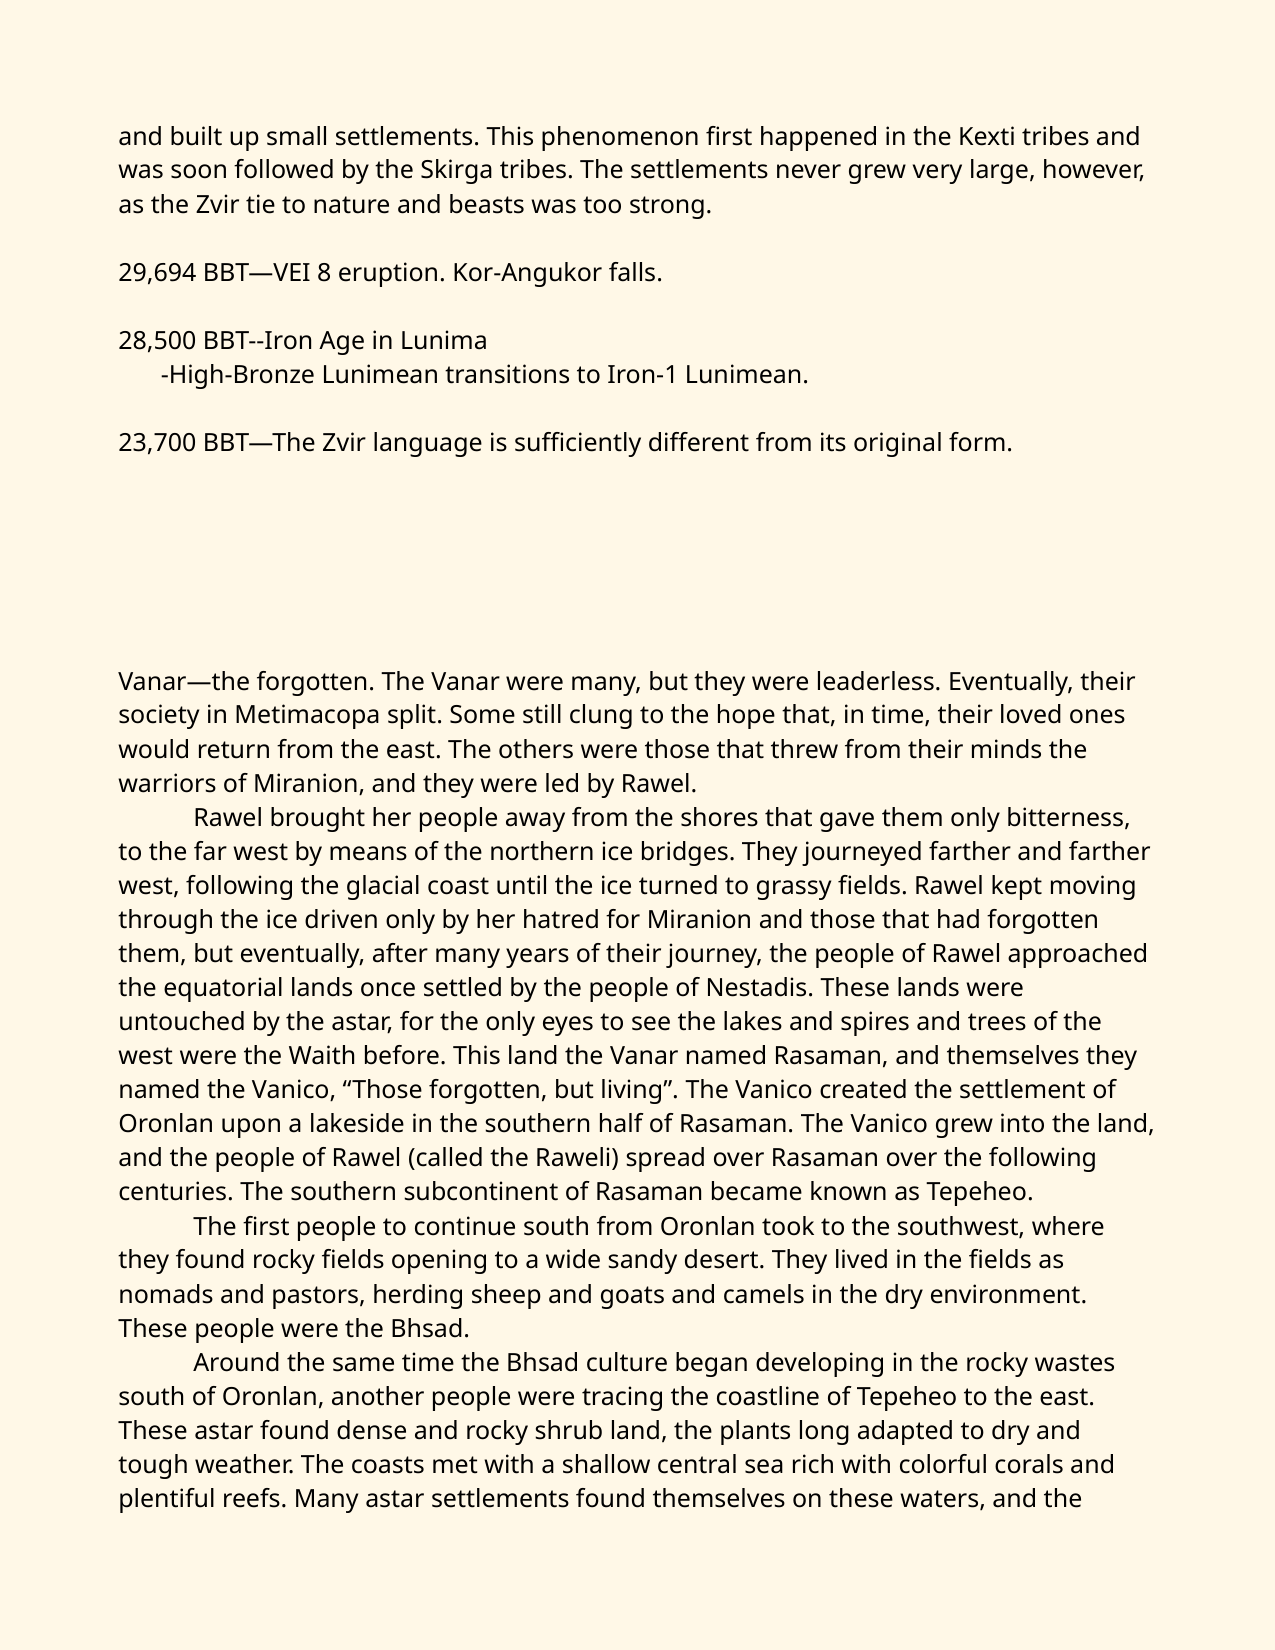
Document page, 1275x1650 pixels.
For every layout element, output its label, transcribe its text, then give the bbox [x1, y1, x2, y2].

text 29,694 BBT—VEI 8 eruption. Kor-Angukor falls. [118, 254, 1157, 288]
text Around the same time the Bhsad culture began developing in the rocky wastes south of Oronlan, another people were tracing the coastline of Tepeheo to the east. These astar found dense and rocky shrub land, the plants long adapted to dry and tough weather. The coasts met with a shallow central sea rich with colorful corals and plentiful reefs. Many astar settlements found themselves on these waters, and the [118, 1344, 1157, 1515]
text -High-Bronze Lunimean transitions to Iron-1 Lunimean. [118, 357, 1157, 391]
text Rawel brought her people away from the shores that gave them only bitterness, to the far west by means of the northern ice bridges. They journeyed farther and farther west, following the glacial coast until the ice turned to grassy fields. Rawel kept moving through the ice driven only by her hatred for Miranion and those that had forgotten them, but eventually, after many years of their journey, the people of Rawel approached the equatorial lands once settled by the people of Nestadis. These lands were untouched by the astar, for the only eyes to see the lakes and spires and trees of the west were the Waith before. This land the Vanar named Rasaman, and themselves they named the Vanico, “Those forgotten, but living”. The Vanico created the settlement of Oronlan upon a lakeside in the southern half of Rasaman. The Vanico grew into the land, and the people of Rawel (called the Raweli) spread over Rasaman over the following centuries. The southern subcontinent of Rasaman became known as Tepeheo. [118, 799, 1157, 1208]
text 23,700 BBT—The Zvir language is sufficiently different from its original form. [118, 425, 1157, 459]
text Vanar—the forgotten. The Vanar were many, but they were leaderless. Eventually, their society in Metimacopa split. Some still clung to the hope that, in time, their loved ones would return from the east. The others were those that threw from their minds the warriors of Miranion, and they were led by Rawel. [118, 663, 1157, 799]
text The first people to continue south from Oronlan took to the southwest, where they found rocky fields opening to a wide sandy desert. They lived in the fields as nomads and pastors, herding sheep and goats and camels in the dry environment. These people were the Bhsad. [118, 1208, 1157, 1344]
text 28,500 BBT--Iron Age in Lunima [118, 322, 1157, 357]
text and built up small settlements. This phenomenon first happened in the Kexti tribes and was soon followed by the Skirga tribes. The settlements never grew very large, however, as the Zvir tie to nature and beasts was too strong. [118, 118, 1157, 220]
